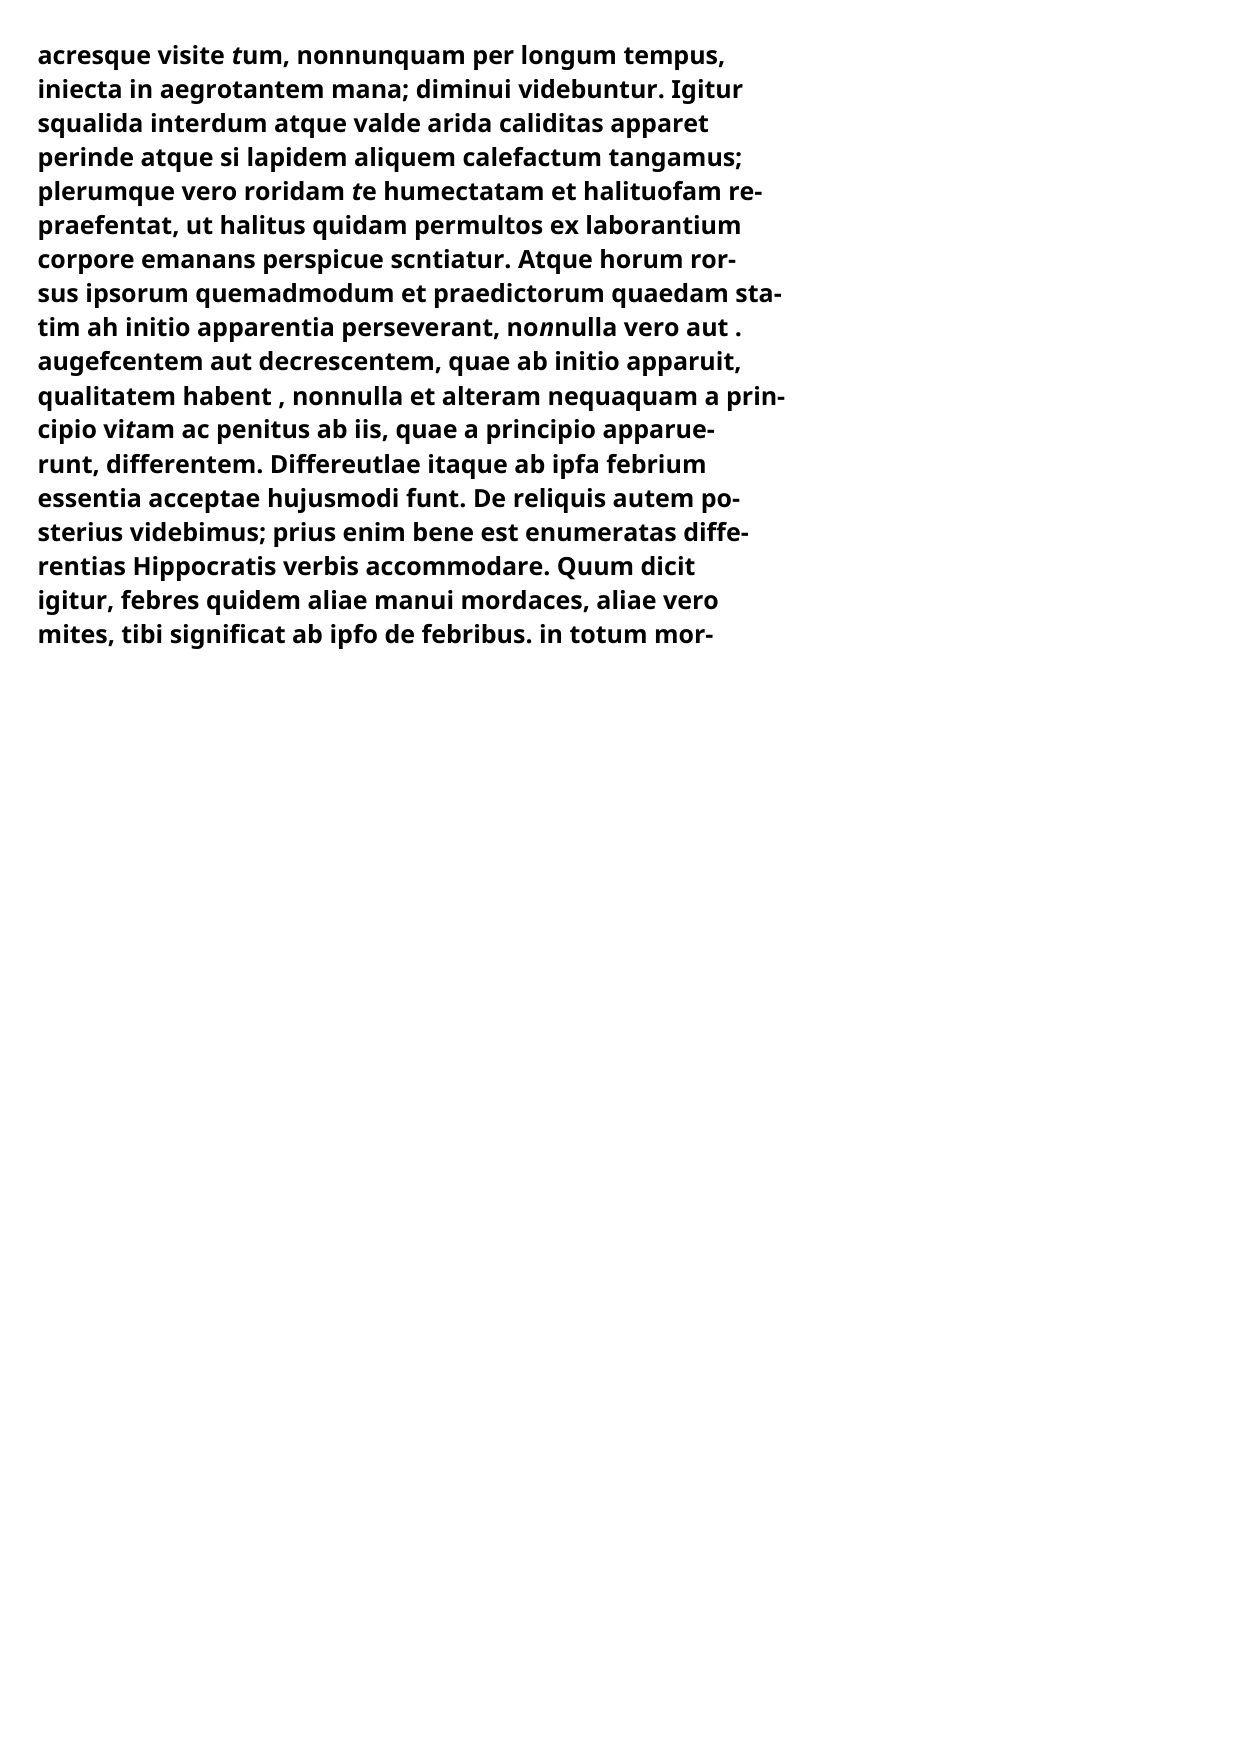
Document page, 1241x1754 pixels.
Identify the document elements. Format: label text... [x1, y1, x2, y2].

text acresque visite tum, nonnunquam per longum tempus, iniecta in aegrotantem mana; diminui videbuntur. Igitur squalida interdum atque valde arida caliditas apparet perinde atque si lapidem aliquem calefactum tangamus; plerumque vero roridam te humectatam et halituofam re- praefentat, ut halitus quidam permultos ex laborantium corpore emanans perspicue scntiatur. Atque horum ror- sus ipsorum quemadmodum et praedictorum quaedam sta- tim ah initio apparentia perseverant, nonnulla vero aut . augefcentem aut decrescentem, quae ab initio apparuit, qualitatem habent , nonnulla et alteram nequaquam a prin- cipio vitam ac penitus ab iis, quae a principio apparue- runt, differentem. Differeutlae itaque ab ipfa febrium essentia acceptae hujusmodi funt. De reliquis autem po- sterius videbimus; prius enim bene est enumeratas diffe- rentias Hippocratis verbis accommodare. Quum dicit igitur, febres quidem aliae manui mordaces, aliae vero mites, tibi significat ab ipfo de febribus. in totum mor- [37, 37, 1203, 651]
